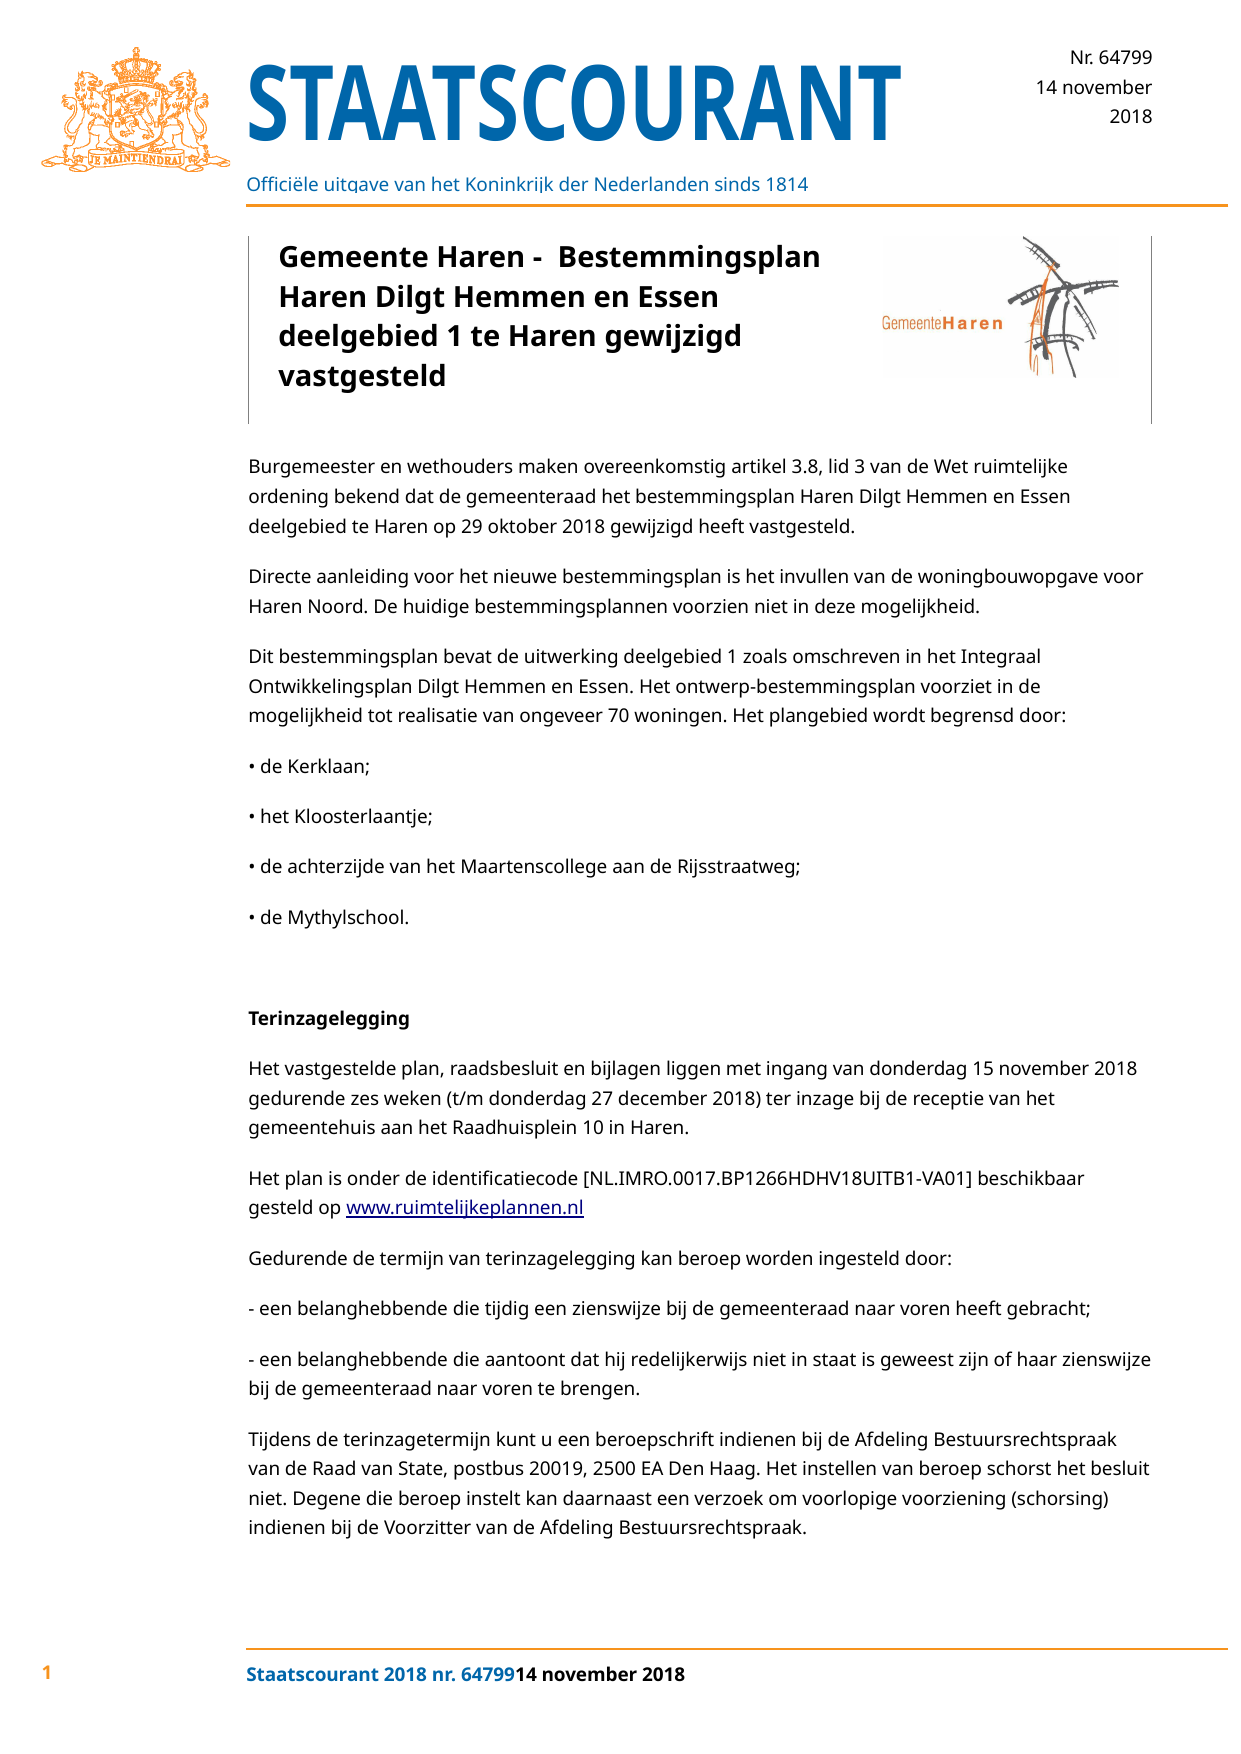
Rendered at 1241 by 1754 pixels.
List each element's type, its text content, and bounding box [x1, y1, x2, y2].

text • het Kloosterlaantje; [248, 803, 1152, 829]
table_header [850, 378, 1151, 424]
table_header [850, 236, 882, 377]
text Het vastgestelde plan, raadsbesluit en bijlagen liggen met ingang van donderdag 15 november 2018 gedurende zes weken (t/m donderdag 27 december 2018) ter inzage bij de receptie van het gemeentehuis aan het Raadhuisplein 10 in Haren. [248, 1055, 1152, 1140]
picture [41, 47, 231, 172]
text Burgemeester en wethouders maken overeenkomstig artikel 3.8, lid 3 van de Wet ruimtelijke ordening bekend dat de gemeenteraad het bestemmingsplan Haren Dilgt Hemmen en Essen deelgebied te Haren op 29 oktober 2018 gewijzigd heeft vastgesteld. [248, 454, 1152, 538]
text Dit bestemmingsplan bevat de uitwerking deelgebied 1 zoals omschreven in het Integraal Ontwikkelingsplan Dilgt Hemmen en Essen. Het ontwerp-bestemmingsplan voorziet in de mogelijkheid tot realisatie van ongeveer 70 woningen. Het plangebied wordt begrensd door: [248, 643, 1152, 728]
text • de Kerklaan; [248, 753, 1152, 778]
text - een belanghebbende die tijdig een zienswijze bij de gemeenteraad naar voren heeft gebracht; [248, 1295, 1152, 1321]
text • de achterzijde van het Maartenscollege aan de Rijsstraatweg; [248, 854, 1152, 879]
table_header [1119, 236, 1151, 377]
text • de Mythylschool. [248, 904, 1152, 930]
text - een belanghebbende die aantoont dat hij redelijkerwijs niet in staat is geweest zijn of haar zienswijze bij de gemeenteraad naar voren te brengen. [248, 1346, 1152, 1401]
table_header Gemeente Haren - Bestemmingsplan Haren Dilgt Hemmen en Essen deelgebied 1 te Haren gewijzigd vastgesteld [249, 236, 850, 424]
text Tijdens de terinzagetermijn kunt u een beroepschrift indienen bij de Afdeling Bestuursrechtspraak van de Raad van State, postbus 20019, 2500 EA Den Haag. Het instellen van beroep schorst het besluit niet. Degene die beroep instelt kan daarnaast een verzoek om voorlopige voorziening (schorsing) indienen bij de Voorzitter van de Afdeling Bestuursrechtspraak. [248, 1426, 1152, 1540]
text Terinzagelegging [248, 1005, 1152, 1031]
text Het plan is onder de identificatiecode [NL.IMRO.0017.BP1266HDHV18UITB1-VA01] beschikbaar gesteld op www.ruimtelijkeplannen.nl [248, 1165, 1152, 1220]
text Directe aanleiding voor het nieuwe bestemmingsplan is het invullen van de woningbouwopgave voor Haren Noord. De huidige bestemmingsplannen voorzien niet in deze mogelijkheid. [248, 563, 1152, 618]
text Gedurende de termijn van terinzagelegging kan beroep worden ingesteld door: [248, 1245, 1152, 1271]
picture [882, 236, 1119, 378]
